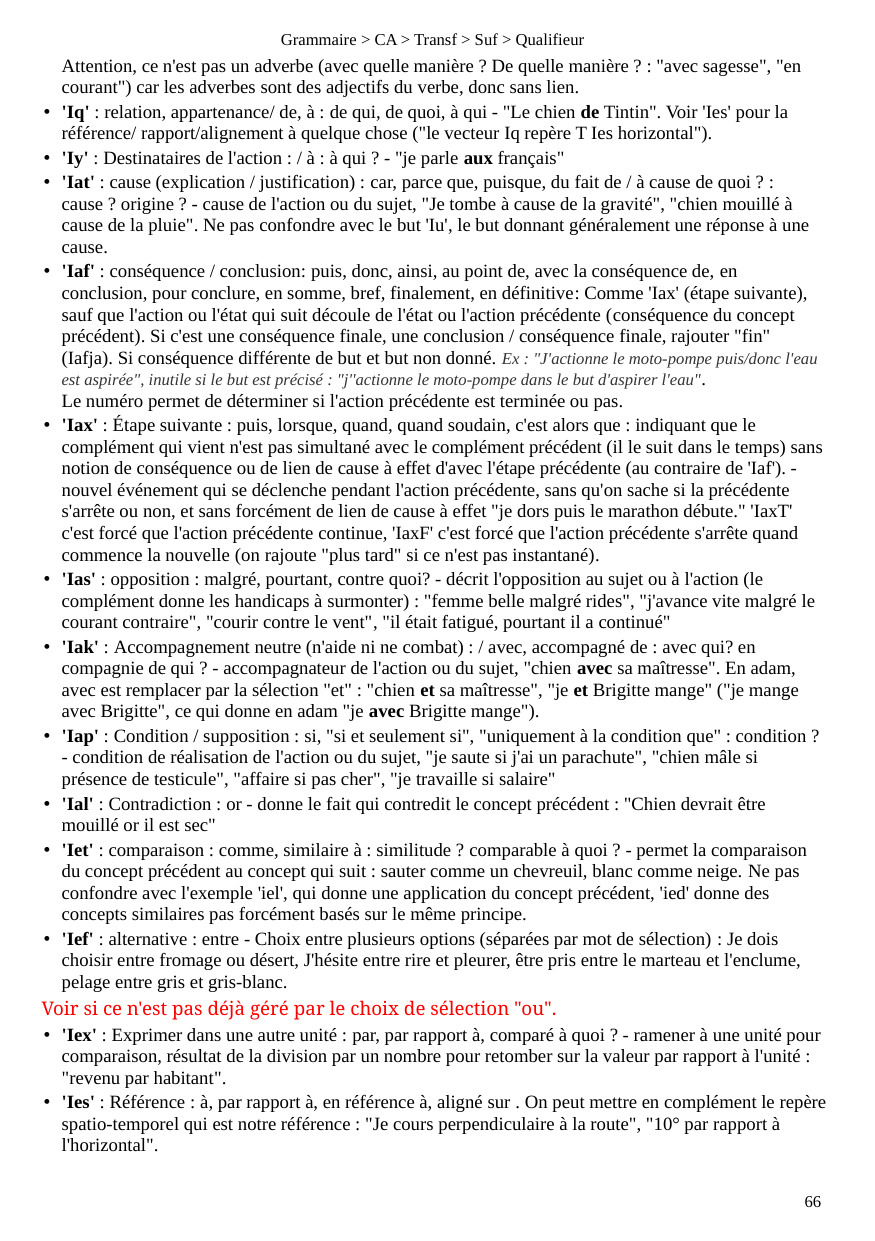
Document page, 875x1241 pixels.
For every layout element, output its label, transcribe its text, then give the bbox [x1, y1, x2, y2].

list 'Ial' : Contradiction : or - donne le fait qui contredit le concept précédent : "Chien devrait être mouillé or il est sec" [44, 792, 827, 836]
list 'Iaf' : conséquence / conclusion: puis, donc, ainsi, au point de, avec la conséquence de, en conclusion, pour conclure, en somme, bref, finalement, en définitive: Comme 'Iax' (étape suivante), sauf que l'action ou l'état qui suit découle de l'état ou l'action précédente (conséquence du concept précédent). Si c'est une conséquence finale, une conclusion / conséquence finale, rajouter "fin" (Iafja). Si conséquence différente de but et but non donné. Ex : "J'actionne le moto-pompe puis/donc l'eau est aspirée", inutile si le but est précisé : "j''actionne le moto-pompe dans le but d'aspirer l'eau". Le numéro permet de déterminer si l'action précédente est terminée ou pas. [44, 260, 827, 411]
list 'Iet' : comparaison : comme, similaire à : similitude ? comparable à quoi ? - permet la comparaison du concept précédent au concept qui suit : sauter comme un chevreuil, blanc comme neige. Ne pas confondre avec l'exemple 'iel', qui donne une application du concept précédent, 'ied' donne des concepts similaires pas forcément basés sur le même principe. [44, 838, 827, 925]
list 'Iq' : relation, appartenance/ de, à : de qui, de quoi, à qui - "Le chien de Tintin". Voir 'Ies' pour la référence/ rapport/alignement à quelque chose ("le vecteur Iq repère T Ies horizontal"). [44, 101, 827, 144]
list 'Iax' : Étape suivante : puis, lorsque, quand, quand soudain, c'est alors que : indiquant que le complément qui vient n'est pas simultané avec le complément précédent (il le suit dans le temps) sans notion de conséquence ou de lien de cause à effet d'avec l'étape précédente (au contraire de 'Iaf'). - nouvel événement qui se déclenche pendant l'action précédente, sans qu'on sache si la précédente s'arrête ou non, et sans forcément de lien de cause à effet "je dors puis le marathon débute." 'IaxT' c'est forcé que l'action précédente continue, 'IaxF' c'est forcé que l'action précédente s'arrête quand commence la nouvelle (on rajoute "plus tard" si ce n'est pas instantané). [44, 414, 827, 565]
list 'Iy' : Destinataires de l'action : / à : à qui ? - "je parle aux français" [44, 147, 827, 168]
list 'Iex' : Exprimer dans une autre unité : par, par rapport à, comparé à quoi ? - ramener à une unité pour comparaison, résultat de la division par un nombre pour retomber sur la valeur par rapport à l'unité : "revenu par habitant". [44, 1024, 827, 1088]
list Attention, ce n'est pas un adverbe (avec quelle manière ? De quelle manière ? : "avec sagesse", "en courant") car les adverbes sont des adjectifs du verbe, donc sans lien. [44, 54, 827, 98]
list 'Iap' : Condition / supposition : si, "si et seulement si", "uniquement à la condition que" : condition ? - condition de réalisation de l'action ou du sujet, "je saute si j'ai un parachute", "chien mâle si présence de testicule", "affaire si pas cher", "je travaille si salaire" [44, 725, 827, 789]
list 'Ief' : alternative : entre - Choix entre plusieurs options (séparées par mot de sélection) : Je dois choisir entre fromage ou désert, J'hésite entre rire et pleurer, être pris entre le marteau et l'enclume, pelage entre gris et gris-blanc. [44, 928, 827, 992]
list 'Ias' : opposition : malgré, pourtant, contre quoi? - décrit l'opposition au sujet ou à l'action (le complément donne les handicaps à surmonter) : "femme belle malgré rides", "j'avance vite malgré le courant contraire", "courir contre le vent", "il était fatigué, pourtant il a continué" [44, 568, 827, 633]
text Voir si ce n'est pas déjà géré par le choix de sélection "ou". [38, 995, 827, 1021]
list 'Iat' : cause (explication / justification) : car, parce que, puisque, du fait de / à cause de quoi ? : cause ? origine ? - cause de l'action ou du sujet, "Je tombe à cause de la gravité", "chien mouillé à cause de la pluie". Ne pas confondre avec le but 'Iu', le but donnant généralement une réponse à une cause. [44, 171, 827, 257]
list 'Ies' : Référence : à, par rapport à, en référence à, aligné sur . On peut mettre en complément le repère spatio-temporel qui est notre référence : "Je cours perpendiculaire à la route", "10° par rapport à l'horizontal". [44, 1091, 827, 1156]
list 'Iak' : Accompagnement neutre (n'aide ni ne combat) : / avec, accompagné de : avec qui? en compagnie de qui ? - accompagnateur de l'action ou du sujet, "chien avec sa maîtresse". En adam, avec est remplacer par la sélection "et" : "chien et sa maîtresse", "je et Brigitte mange" ("je mange avec Brigitte", ce qui donne en adam "je avec Brigitte mange"). [44, 636, 827, 722]
